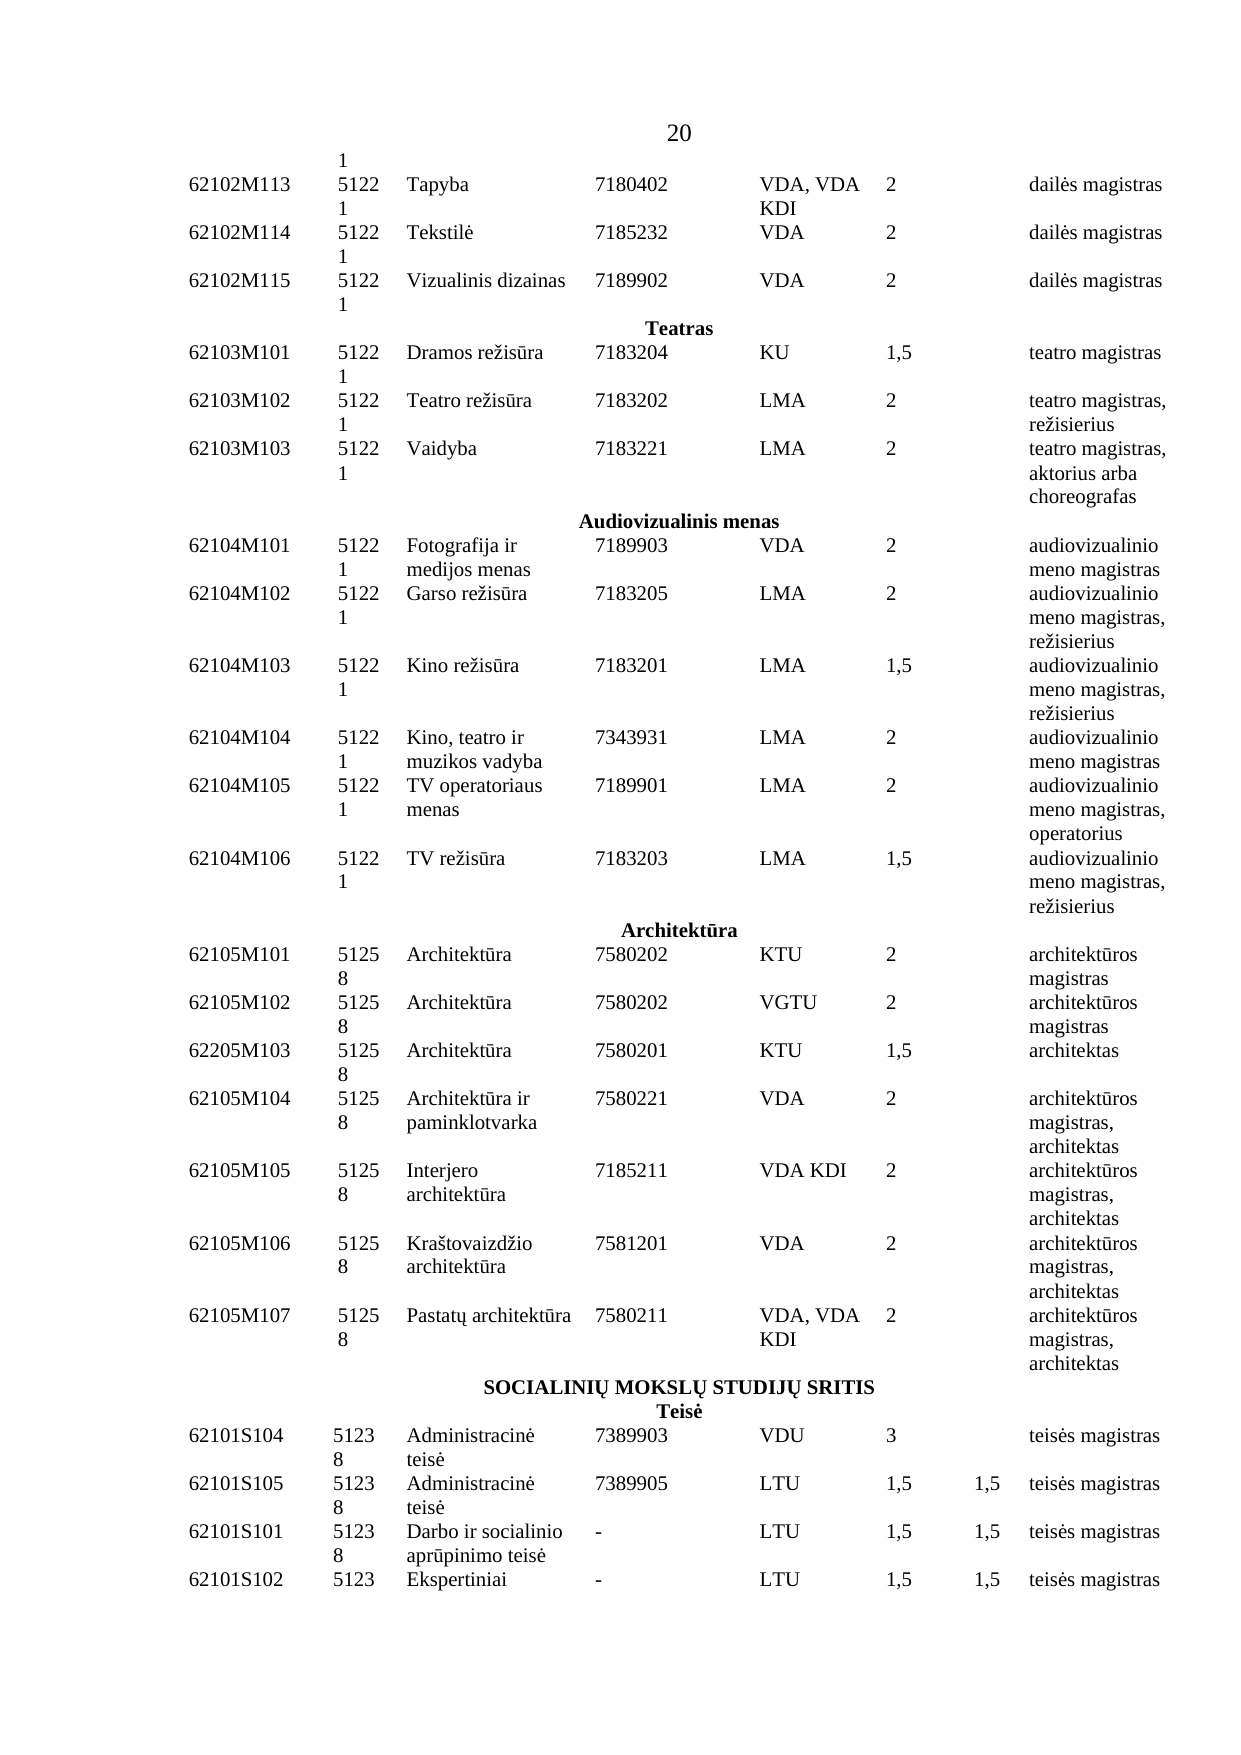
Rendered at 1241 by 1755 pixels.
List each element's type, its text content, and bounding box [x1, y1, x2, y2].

table_cell 2 [875, 268, 927, 316]
table_cell [963, 220, 1018, 268]
table_cell 3 [875, 1423, 927, 1471]
table_cell Dramos režisūra [395, 340, 583, 388]
table_cell 62101S104 [177, 1423, 322, 1471]
table_cell VDU [748, 1423, 874, 1471]
table_cell Audiovizualinis menas [177, 509, 1181, 533]
table_cell Administracinė teisė [395, 1423, 583, 1471]
table_cell 7189903 [584, 533, 748, 581]
table_cell dailės magistras [1018, 220, 1181, 268]
table_cell audiovizualinio meno magistras, operatorius [1018, 773, 1181, 845]
table_cell 2 [875, 436, 927, 508]
table_cell [963, 581, 1018, 653]
table_cell [963, 340, 1018, 388]
table_cell [963, 1158, 1018, 1230]
table_cell Kraštovaizdžio architektūra [395, 1230, 583, 1303]
table_cell [927, 581, 963, 653]
table_cell LMA [748, 436, 874, 508]
table_cell KTU [748, 1038, 874, 1086]
table_cell 51258 [326, 1038, 395, 1086]
table_cell 7185232 [584, 220, 748, 268]
table_cell VDA KDI [748, 1158, 874, 1230]
table_cell [963, 990, 1018, 1038]
table_cell Kino režisūra [395, 653, 583, 725]
table_cell 51258 [326, 1086, 395, 1158]
table_cell 7343931 [584, 725, 748, 773]
table_cell VDA [748, 220, 874, 268]
table_cell [963, 942, 1018, 990]
table_cell LMA [748, 845, 874, 918]
table_cell 51221 [326, 653, 395, 725]
table_cell 1,5 [875, 340, 927, 388]
table_cell 1,5 [875, 845, 927, 918]
table_cell 2 [875, 1303, 927, 1375]
table_cell LMA [748, 388, 874, 436]
table_cell [584, 148, 748, 172]
table_cell VDA [748, 533, 874, 581]
table_cell 62105M105 [177, 1158, 326, 1230]
table_cell Pastatų architektūra [395, 1303, 583, 1375]
table_cell 51258 [326, 1230, 395, 1303]
table_cell SOCIALINIŲ MOKSLŲ STUDIJŲ SRITIS [177, 1375, 1181, 1399]
table_cell 62104M101 [177, 533, 326, 581]
table_cell Vaidyba [395, 436, 583, 508]
table_cell TV operatoriaus menas [395, 773, 583, 845]
table_cell [927, 725, 963, 773]
table_cell dailės magistras [1018, 268, 1181, 316]
table_cell LTU [748, 1471, 874, 1519]
table_cell 51258 [326, 1303, 395, 1375]
table_cell 62105M101 [177, 942, 326, 990]
table_cell Ekspertiniai [395, 1567, 583, 1591]
table_cell [927, 148, 963, 172]
table_cell [1018, 148, 1181, 172]
table_cell [963, 436, 1018, 508]
table_cell 7183204 [584, 340, 748, 388]
table_cell teatro magistras, aktorius arba choreografas [1018, 436, 1181, 508]
table_cell Kino, teatro ir muzikos vadyba [395, 725, 583, 773]
table_cell [927, 1038, 963, 1086]
table_cell 2 [875, 1086, 927, 1158]
table_cell 62102M113 [177, 172, 326, 220]
table_cell Tekstilė [395, 220, 583, 268]
table_cell 51258 [326, 942, 395, 990]
table_cell 51221 [326, 388, 395, 436]
table_cell [875, 148, 927, 172]
table_cell Architektūra [177, 918, 1181, 942]
table_cell Vizualinis dizainas [395, 268, 583, 316]
table_cell Teatras [177, 316, 1181, 340]
table_cell [927, 268, 963, 316]
table_cell TV režisūra [395, 845, 583, 918]
table_cell 7580221 [584, 1086, 748, 1158]
table_cell [927, 436, 963, 508]
table_cell 51221 [326, 533, 395, 581]
table_cell [963, 773, 1018, 845]
table_cell 62205M103 [177, 1038, 326, 1086]
table_cell 7580202 [584, 942, 748, 990]
table_cell 2 [875, 220, 927, 268]
table_cell 62102M114 [177, 220, 326, 268]
table_cell Interjero architektūra [395, 1158, 583, 1230]
table_cell 7581201 [584, 1230, 748, 1303]
table_cell 51221 [326, 268, 395, 316]
table_cell 51258 [326, 990, 395, 1038]
table_cell - [584, 1519, 748, 1567]
table_cell VDA [748, 1086, 874, 1158]
table_cell LTU [748, 1519, 874, 1567]
table_cell Architektūra [395, 990, 583, 1038]
table_cell [927, 1230, 963, 1303]
table_cell 2 [875, 172, 927, 220]
table_cell Architektūra ir paminklotvarka [395, 1086, 583, 1158]
table_cell [927, 172, 963, 220]
table_cell 1,5 [963, 1567, 1018, 1591]
table_cell [927, 1086, 963, 1158]
table_cell Architektūra [395, 1038, 583, 1086]
table_cell 2 [875, 1158, 927, 1230]
table_cell [963, 148, 1018, 172]
table_cell [927, 220, 963, 268]
table_cell 51221 [326, 436, 395, 508]
table_cell 62104M106 [177, 845, 326, 918]
table_cell [927, 340, 963, 388]
table_cell 7389903 [584, 1423, 748, 1471]
table_cell 1,5 [875, 1038, 927, 1086]
table_cell LMA [748, 773, 874, 845]
table_cell architektūros magistras [1018, 942, 1181, 990]
table_cell 62103M101 [177, 340, 326, 388]
table_cell 7185211 [584, 1158, 748, 1230]
table_cell 62101S102 [177, 1567, 322, 1591]
table_cell teisės magistras [1018, 1471, 1181, 1519]
table_cell 51238 [322, 1471, 395, 1519]
table_cell teatro magistras [1018, 340, 1181, 388]
table_cell 7183202 [584, 388, 748, 436]
table_cell [927, 653, 963, 725]
table_cell architektūros magistras, architektas [1018, 1158, 1181, 1230]
table_cell 1,5 [875, 653, 927, 725]
table_cell 62105M107 [177, 1303, 326, 1375]
table_cell 1 [326, 148, 395, 172]
table_cell 62104M102 [177, 581, 326, 653]
table_cell [927, 942, 963, 990]
table_cell 51221 [326, 340, 395, 388]
table_cell 7389905 [584, 1471, 748, 1519]
table_cell 2 [875, 773, 927, 845]
table_cell 2 [875, 581, 927, 653]
table_cell 2 [875, 990, 927, 1038]
table_cell [963, 172, 1018, 220]
table_cell [927, 773, 963, 845]
table_cell 62103M103 [177, 436, 326, 508]
table_cell 7183221 [584, 436, 748, 508]
table_cell 2 [875, 942, 927, 990]
table_cell LTU [748, 1567, 874, 1591]
table_cell [963, 388, 1018, 436]
table_cell VDA, VDA KDI [748, 1303, 874, 1375]
table_cell audiovizualinio meno magistras [1018, 533, 1181, 581]
table_cell 7580211 [584, 1303, 748, 1375]
table_cell 51238 [322, 1519, 395, 1567]
table_cell 51221 [326, 220, 395, 268]
table_cell VDA, VDA KDI [748, 172, 874, 220]
table_cell 1,5 [963, 1519, 1018, 1567]
table_cell architektas [1018, 1038, 1181, 1086]
table_cell LMA [748, 581, 874, 653]
table_cell 51258 [326, 1158, 395, 1230]
table_cell 5123 [322, 1567, 395, 1591]
table_cell audiovizualinio meno magistras [1018, 725, 1181, 773]
table_cell 7183205 [584, 581, 748, 653]
table_cell [927, 1471, 963, 1519]
table_cell 51221 [326, 845, 395, 918]
table_cell 1,5 [875, 1519, 927, 1567]
table_cell 1,5 [963, 1471, 1018, 1519]
table_cell 62105M106 [177, 1230, 326, 1303]
table_cell Fotografija ir medijos menas [395, 533, 583, 581]
table_cell audiovizualinio meno magistras, režisierius [1018, 653, 1181, 725]
table_cell Teatro režisūra [395, 388, 583, 436]
table_cell teisės magistras [1018, 1567, 1181, 1591]
table_cell architektūros magistras [1018, 990, 1181, 1038]
table_cell 1,5 [875, 1567, 927, 1591]
table_cell 2 [875, 1230, 927, 1303]
table_cell [963, 1230, 1018, 1303]
table_cell 62104M105 [177, 773, 326, 845]
table_cell 7189901 [584, 773, 748, 845]
table_cell 51221 [326, 581, 395, 653]
table_cell [748, 148, 874, 172]
table_cell 7183203 [584, 845, 748, 918]
table_cell 7189902 [584, 268, 748, 316]
table_cell [963, 1038, 1018, 1086]
table_cell 62104M104 [177, 725, 326, 773]
table_cell architektūros magistras, architektas [1018, 1230, 1181, 1303]
table_cell LMA [748, 653, 874, 725]
table_cell architektūros magistras, architektas [1018, 1303, 1181, 1375]
table_cell Administracinė teisė [395, 1471, 583, 1519]
table_cell [963, 1086, 1018, 1158]
table_cell LMA [748, 725, 874, 773]
table_cell Darbo ir socialinio aprūpinimo teisė [395, 1519, 583, 1567]
table_cell Tapyba [395, 172, 583, 220]
table_cell 62104M103 [177, 653, 326, 725]
table_cell 51221 [326, 773, 395, 845]
table_cell VDA [748, 1230, 874, 1303]
table_cell 7183201 [584, 653, 748, 725]
table_cell 62102M115 [177, 268, 326, 316]
table_cell [963, 653, 1018, 725]
table_cell 51221 [326, 172, 395, 220]
table_cell [927, 1158, 963, 1230]
table_cell audiovizualinio meno magistras, režisierius [1018, 581, 1181, 653]
table_cell [963, 845, 1018, 918]
table_cell [927, 533, 963, 581]
table_cell 2 [875, 725, 927, 773]
table_cell 62101S105 [177, 1471, 322, 1519]
table_cell VDA [748, 268, 874, 316]
table_cell Architektūra [395, 942, 583, 990]
table_cell 51221 [326, 725, 395, 773]
table_cell [395, 148, 583, 172]
table_cell KU [748, 340, 874, 388]
table_cell [963, 725, 1018, 773]
table_cell [927, 1423, 963, 1471]
table_cell [963, 1423, 1018, 1471]
table_cell 62103M102 [177, 388, 326, 436]
table_cell VGTU [748, 990, 874, 1038]
table_cell [927, 845, 963, 918]
table_cell dailės magistras [1018, 172, 1181, 220]
table_cell Garso režisūra [395, 581, 583, 653]
table_cell [927, 990, 963, 1038]
table_cell 7580201 [584, 1038, 748, 1086]
table_cell [927, 1303, 963, 1375]
table_cell - [584, 1567, 748, 1591]
table_cell Teisė [177, 1399, 1181, 1423]
table_cell [963, 533, 1018, 581]
table_cell [963, 1303, 1018, 1375]
table_cell 7180402 [584, 172, 748, 220]
table_cell 62101S101 [177, 1519, 322, 1567]
table_cell [927, 388, 963, 436]
table_cell [963, 268, 1018, 316]
table_cell teisės magistras [1018, 1423, 1181, 1471]
table_cell 1,5 [875, 1471, 927, 1519]
table_cell KTU [748, 942, 874, 990]
table_cell [927, 1567, 963, 1591]
table_cell 62105M102 [177, 990, 326, 1038]
table_cell 2 [875, 533, 927, 581]
table_cell teatro magistras, režisierius [1018, 388, 1181, 436]
table_cell [177, 148, 326, 172]
table_cell 2 [875, 388, 927, 436]
table_cell 7580202 [584, 990, 748, 1038]
table_cell [927, 1519, 963, 1567]
table_cell 62105M104 [177, 1086, 326, 1158]
table_cell teisės magistras [1018, 1519, 1181, 1567]
table_cell architektūros magistras, architektas [1018, 1086, 1181, 1158]
table_cell 51238 [322, 1423, 395, 1471]
table_cell audiovizualinio meno magistras, režisierius [1018, 845, 1181, 918]
